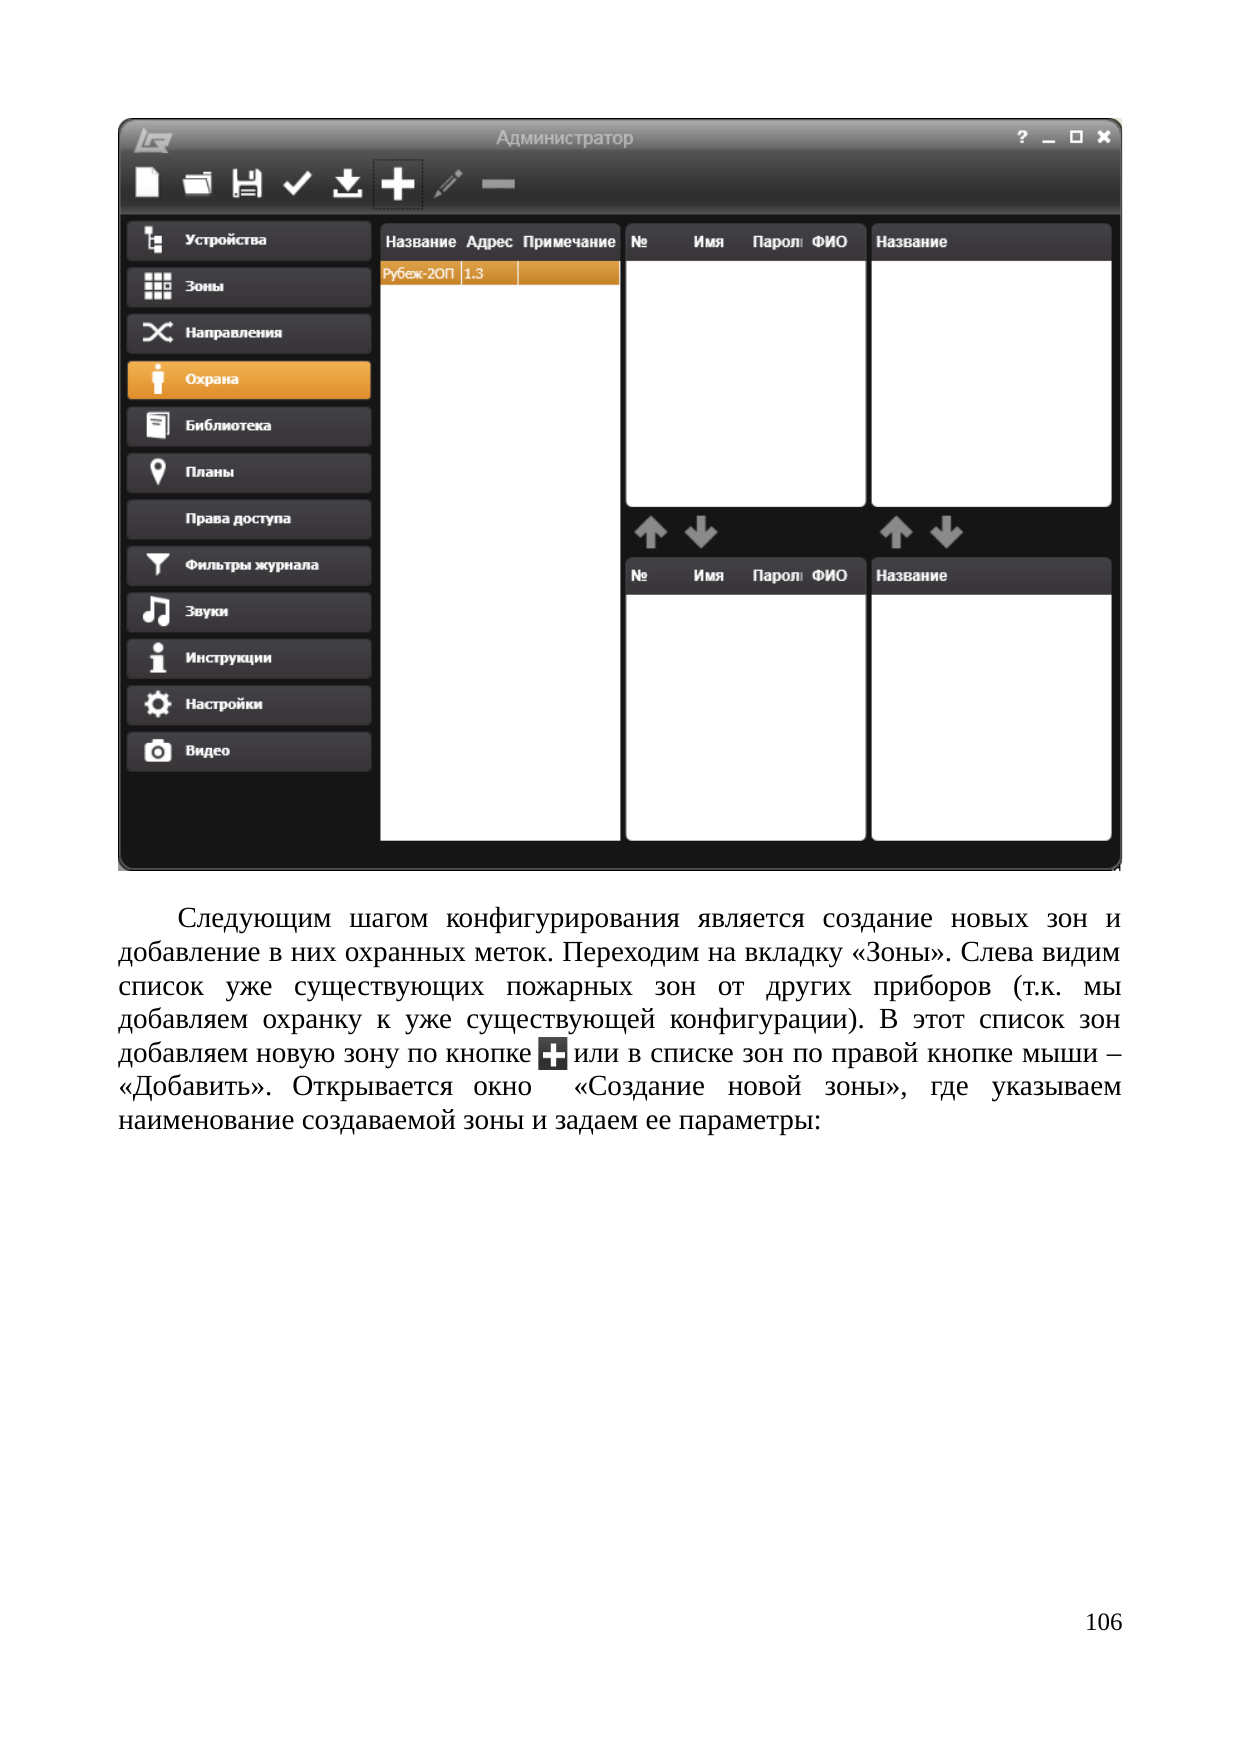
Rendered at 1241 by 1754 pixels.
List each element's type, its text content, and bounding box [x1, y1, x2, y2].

text Следующим шагом конфигурирования является создание новых зон и добавление в них охранных меток. Переходим на вкладку «Зоны». Слева видим список уже существующих пожарных зон от других приборов (т.к. мы добавляем охранку к уже существующей конфигурации). В этот список зон добавляем новую зону по кнопке или в списке зон по правой кнопке мыши – «Добавить». Открывается окно «Создание новой зоны», где указываем наименование создаваемой зоны и задаем ее параметры: [118, 871, 1122, 1135]
picture [118, 118, 1123, 871]
picture [538, 1037, 568, 1070]
